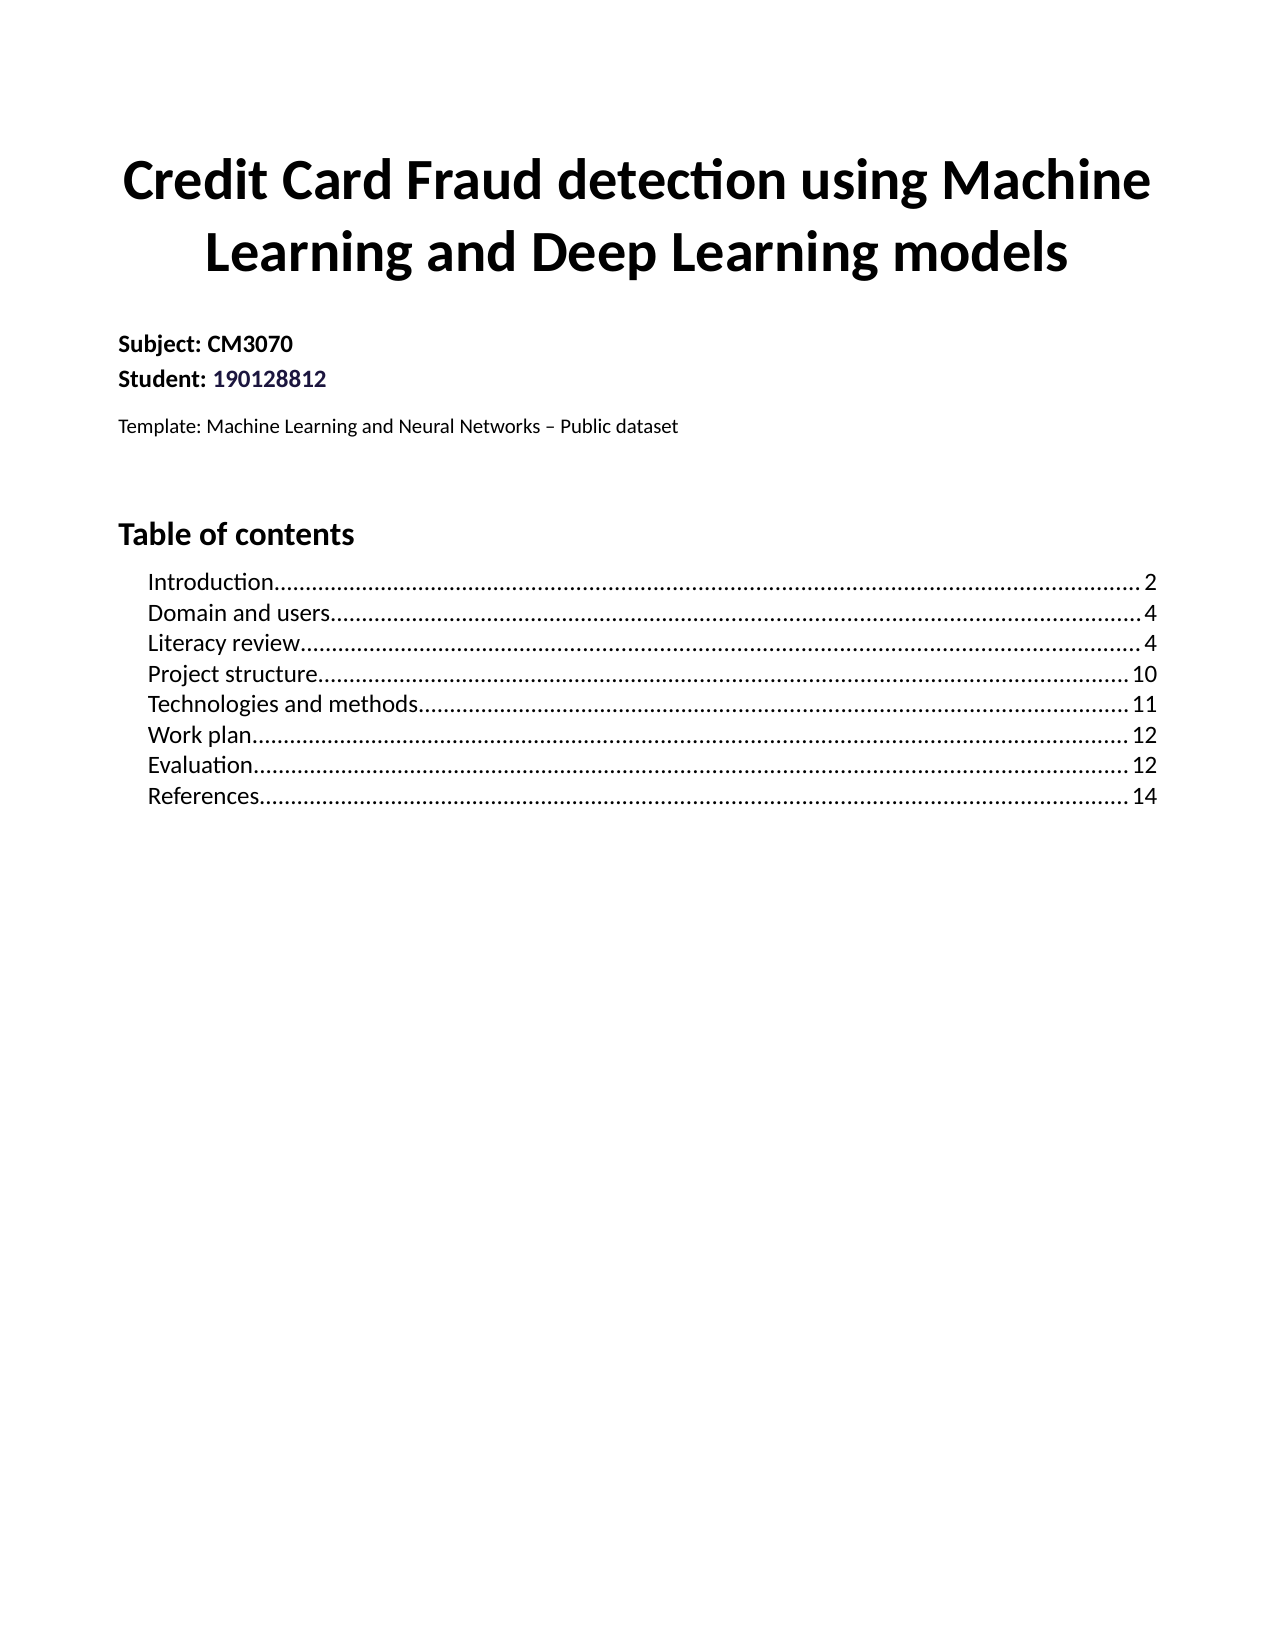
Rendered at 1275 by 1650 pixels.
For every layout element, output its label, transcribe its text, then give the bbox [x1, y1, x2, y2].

text Evaluation 12 [148, 749, 1157, 780]
text Subject: CM3070 Student: 190128812 [118, 329, 1157, 394]
text Domain and users 4 [148, 597, 1157, 627]
text Technologies and methods 11 [148, 688, 1157, 719]
text Work plan 12 [148, 719, 1157, 749]
text Template: Machine Learning and Neural Networks – Public dataset [118, 413, 1157, 439]
text Introduction 2 [148, 566, 1157, 597]
text Project structure 10 [148, 658, 1157, 688]
title Credit Card Fraud detection using Machine Learning and Deep Learning models [118, 143, 1157, 286]
text References 14 [148, 780, 1157, 811]
subtitle Table of contents [118, 513, 1157, 554]
text Literacy review 4 [148, 627, 1157, 658]
